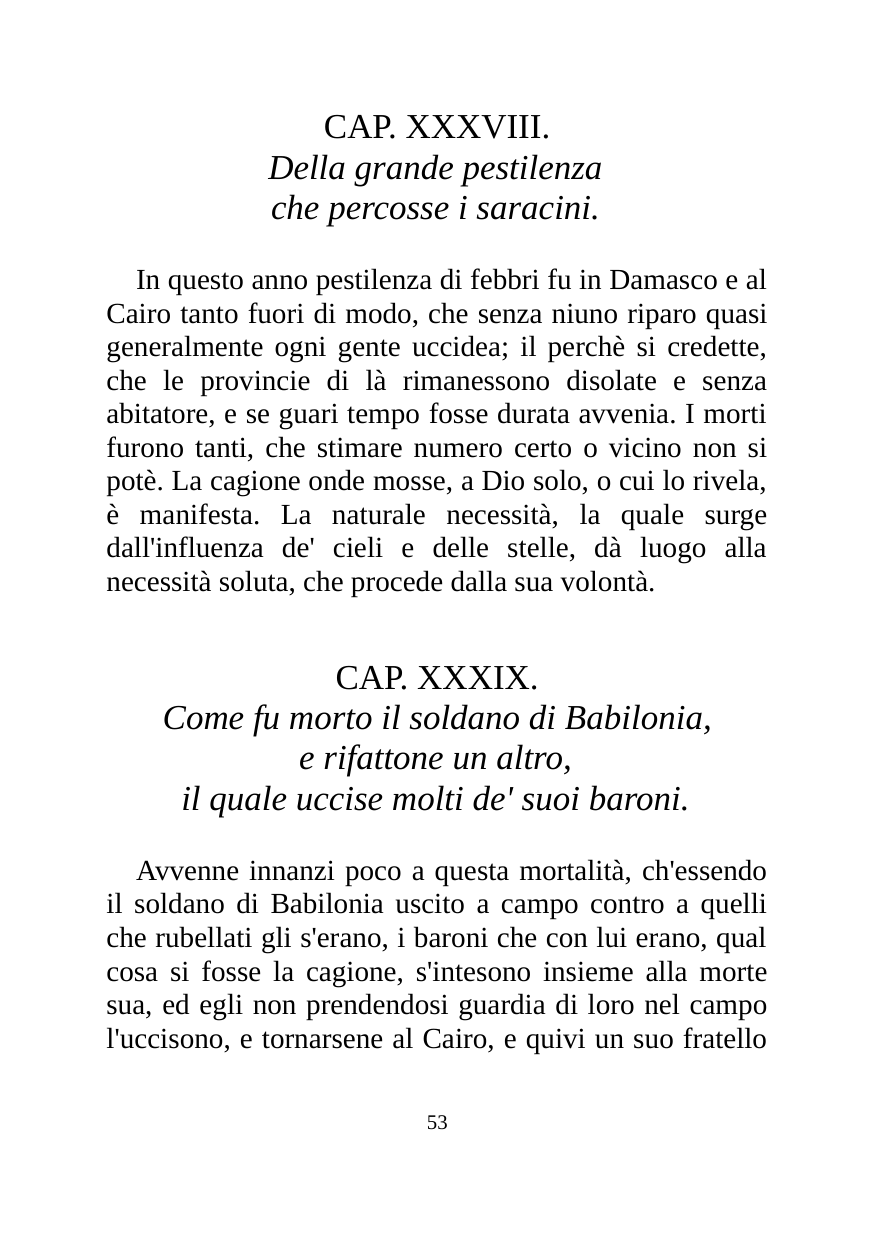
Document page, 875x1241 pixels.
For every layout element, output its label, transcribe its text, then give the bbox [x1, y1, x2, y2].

text In questo anno pestilenza di febbri fu in Damasco e al Cairo tanto fuori di modo, che senza niuno riparo quasi generalmente ogni gente uccidea; il perchè si credette, che le provincie di là rimanessono disolate e senza abitatore, e se guari tempo fosse durata avvenia. I morti furono tanti, che stimare numero certo o vicino non si potè. La cagione onde mosse, a Dio solo, o cui lo rivela, è manifesta. La naturale necessità, la quale surge dall'influenza de' cieli e delle stelle, dà luogo alla necessità soluta, che procede dalla sua volontà. [106, 262, 768, 598]
text Avvenne innanzi poco a questa mortalità, ch'essendo il soldano di Babilonia uscito a campo contro a quelli che rubellati gli s'erano, i baroni che con lui erano, qual cosa si fosse la cagione, s'intesono insieme alla morte sua, ed egli non prendendosi guardia di loro nel campo l'uccisono, e tornarsene al Cairo, e quivi un suo fratello [106, 853, 768, 1054]
subtitle CAP. XXXIX. Come fu morto il soldano di Babilonia, e rifattone un altro, il quale uccise molti de' suoi baroni. [106, 657, 768, 818]
subtitle CAP. XXXVIII. Della grande pestilenza che percosse i saracini. [106, 106, 768, 227]
